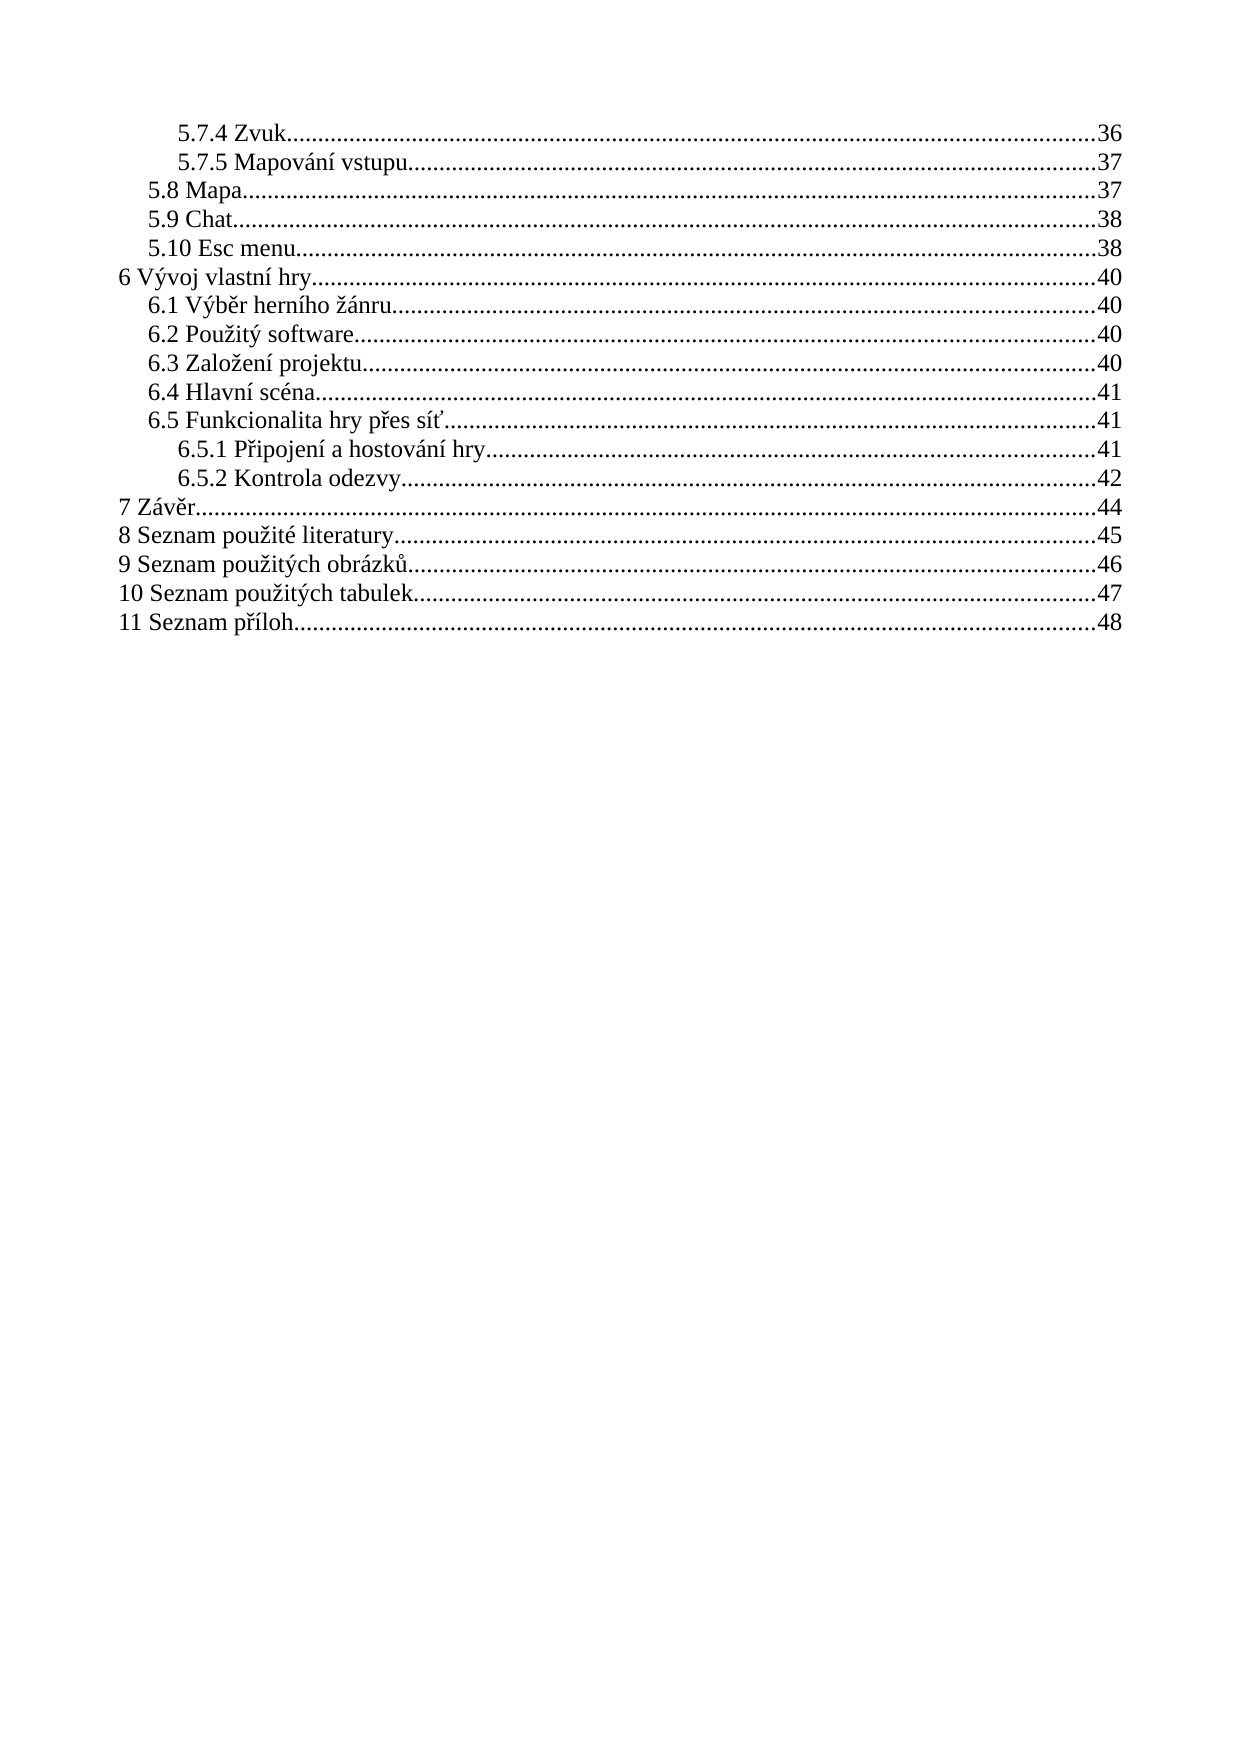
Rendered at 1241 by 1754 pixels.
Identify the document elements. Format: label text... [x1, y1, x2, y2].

text 8 Seznam použité literatury 45 [118, 521, 1122, 549]
text 5.9 Chat 38 [148, 204, 1122, 233]
text 6.1 Výběr herního žánru 40 [148, 291, 1122, 319]
text 5.7.5 Mapování vstupu 37 [177, 147, 1122, 176]
text 7 Závěr 44 [118, 492, 1122, 521]
text 5.7.4 Zvuk 36 [177, 118, 1122, 147]
text 10 Seznam použitých tabulek 47 [118, 578, 1122, 607]
text 5.8 Mapa 37 [148, 176, 1122, 204]
text 6.2 Použitý software 40 [148, 319, 1122, 348]
text 5.10 Esc menu 38 [148, 233, 1122, 262]
text 6.5.1 Připojení a hostování hry 41 [177, 434, 1122, 463]
text 6.5.2 Kontrola odezvy 42 [177, 463, 1122, 492]
text 9 Seznam použitých obrázků 46 [118, 549, 1122, 578]
text 6.4 Hlavní scéna 41 [148, 377, 1122, 406]
text 6.3 Založení projektu 40 [148, 348, 1122, 377]
text 11 Seznam příloh 48 [118, 607, 1122, 636]
text 6 Vývoj vlastní hry 40 [118, 262, 1122, 291]
text 6.5 Funkcionalita hry přes síť 41 [148, 406, 1122, 434]
